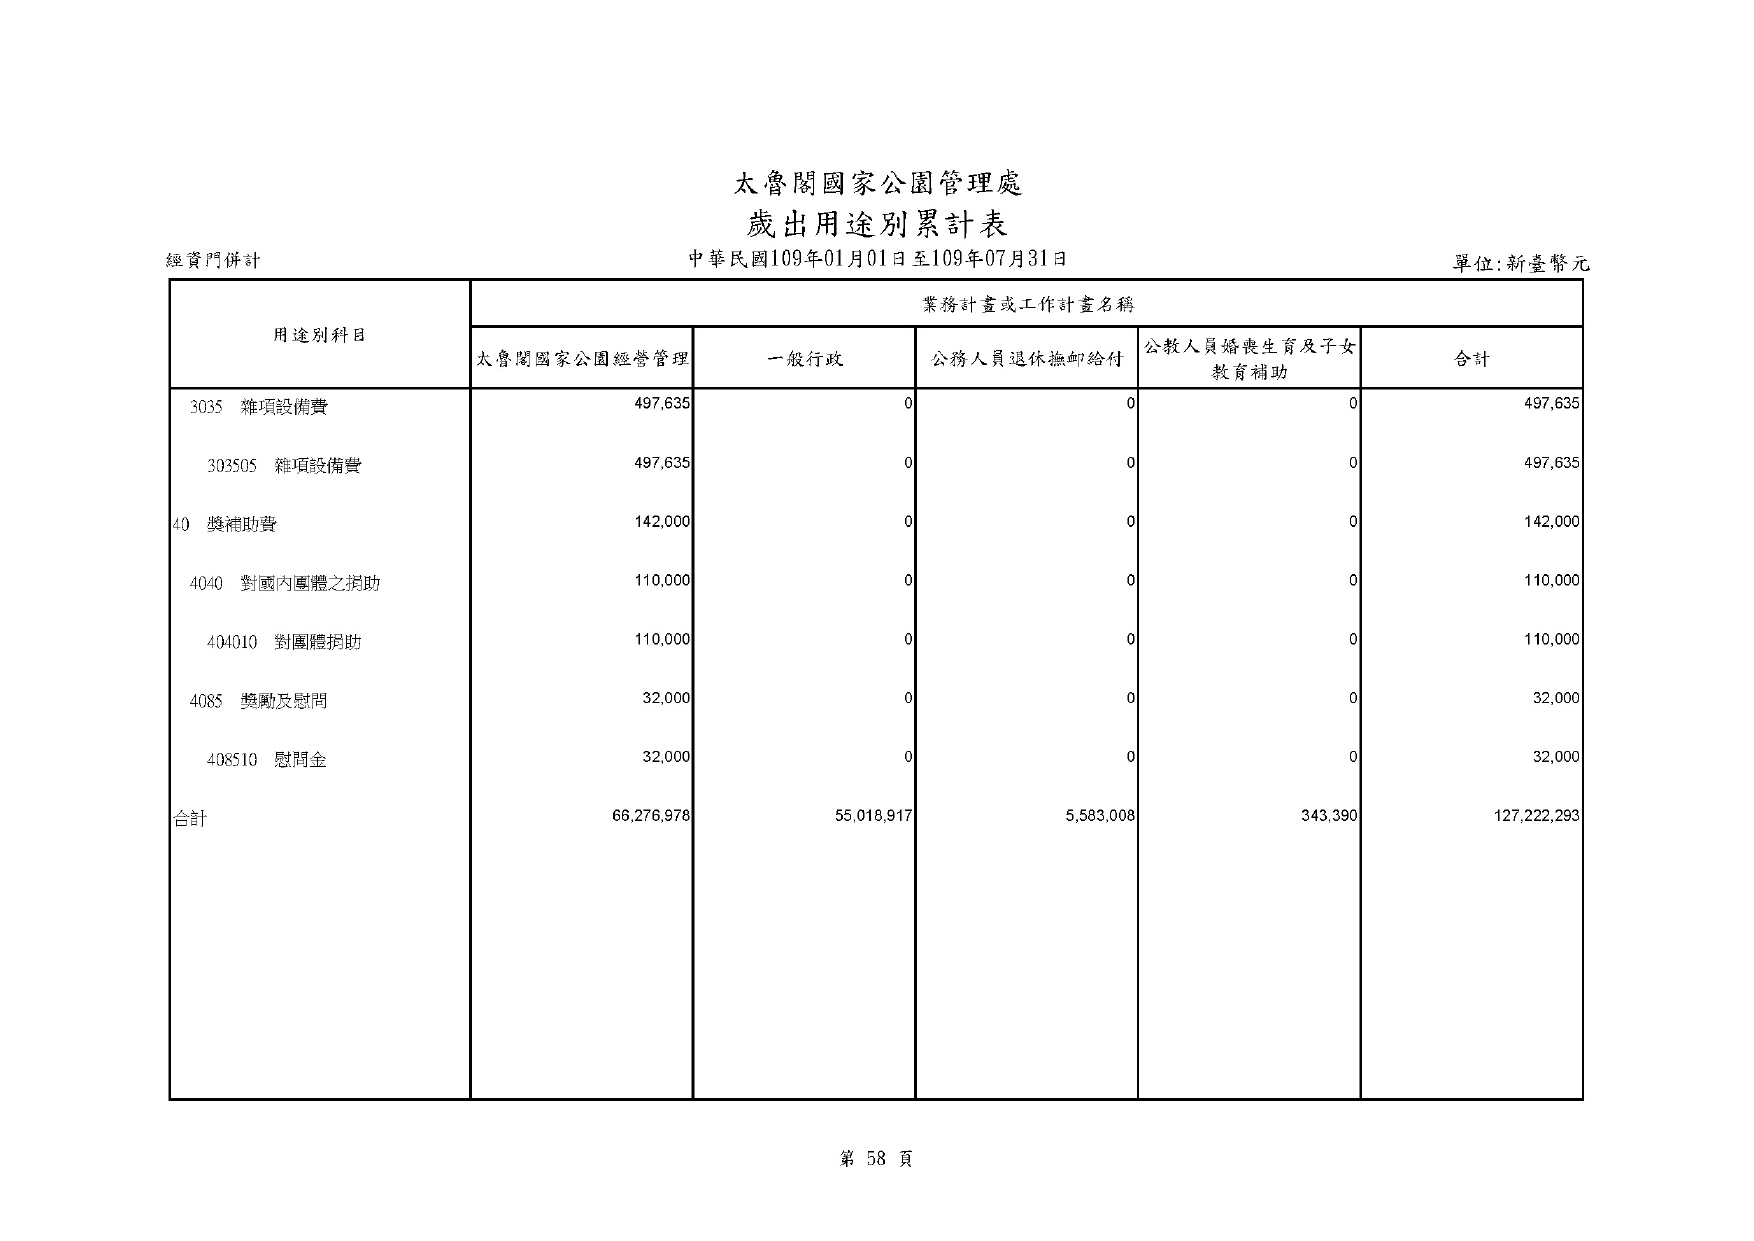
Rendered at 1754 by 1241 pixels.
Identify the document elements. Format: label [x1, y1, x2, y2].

picture [59, 59, 1695, 1216]
